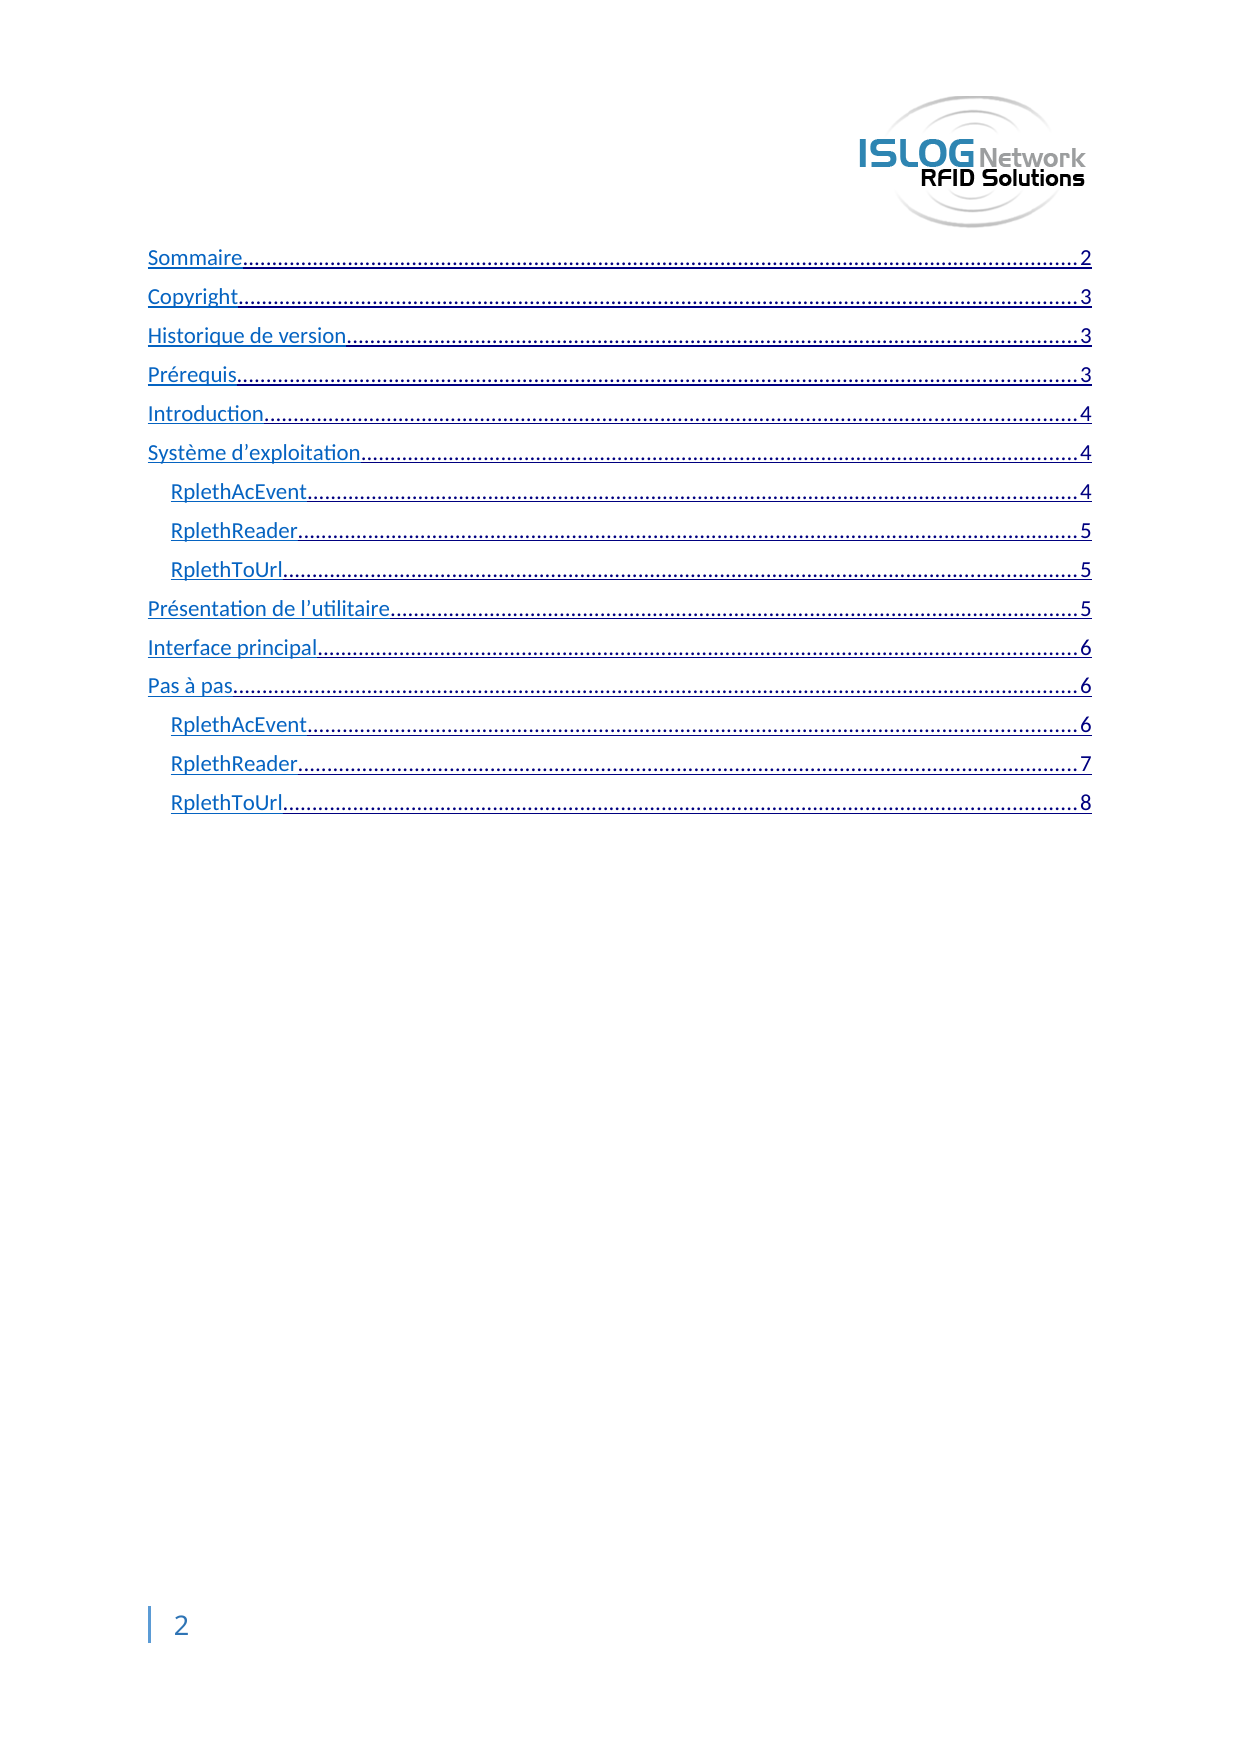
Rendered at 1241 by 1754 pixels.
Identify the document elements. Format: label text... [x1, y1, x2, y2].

text RplethReader 7 [171, 749, 1093, 777]
text RplethToUrl 5 [171, 555, 1093, 583]
text Introduction 4 [148, 399, 1093, 427]
text RplethAcEvent 6 [171, 711, 1093, 738]
text Système d’exploitation 4 [148, 438, 1093, 466]
text RplethAcEvent 4 [171, 477, 1093, 505]
text Présentation de l’utilitaire 5 [148, 594, 1093, 622]
text Historique de version 3 [148, 321, 1093, 349]
text Prérequis 3 [148, 360, 1093, 388]
text Sommaire 2 [148, 243, 1093, 271]
text Pas à pas 6 [148, 672, 1093, 699]
text Copyright 3 [148, 282, 1093, 310]
text Interface principal 6 [148, 633, 1093, 661]
text RplethToUrl 8 [171, 788, 1093, 816]
text RplethReader 5 [171, 516, 1093, 544]
